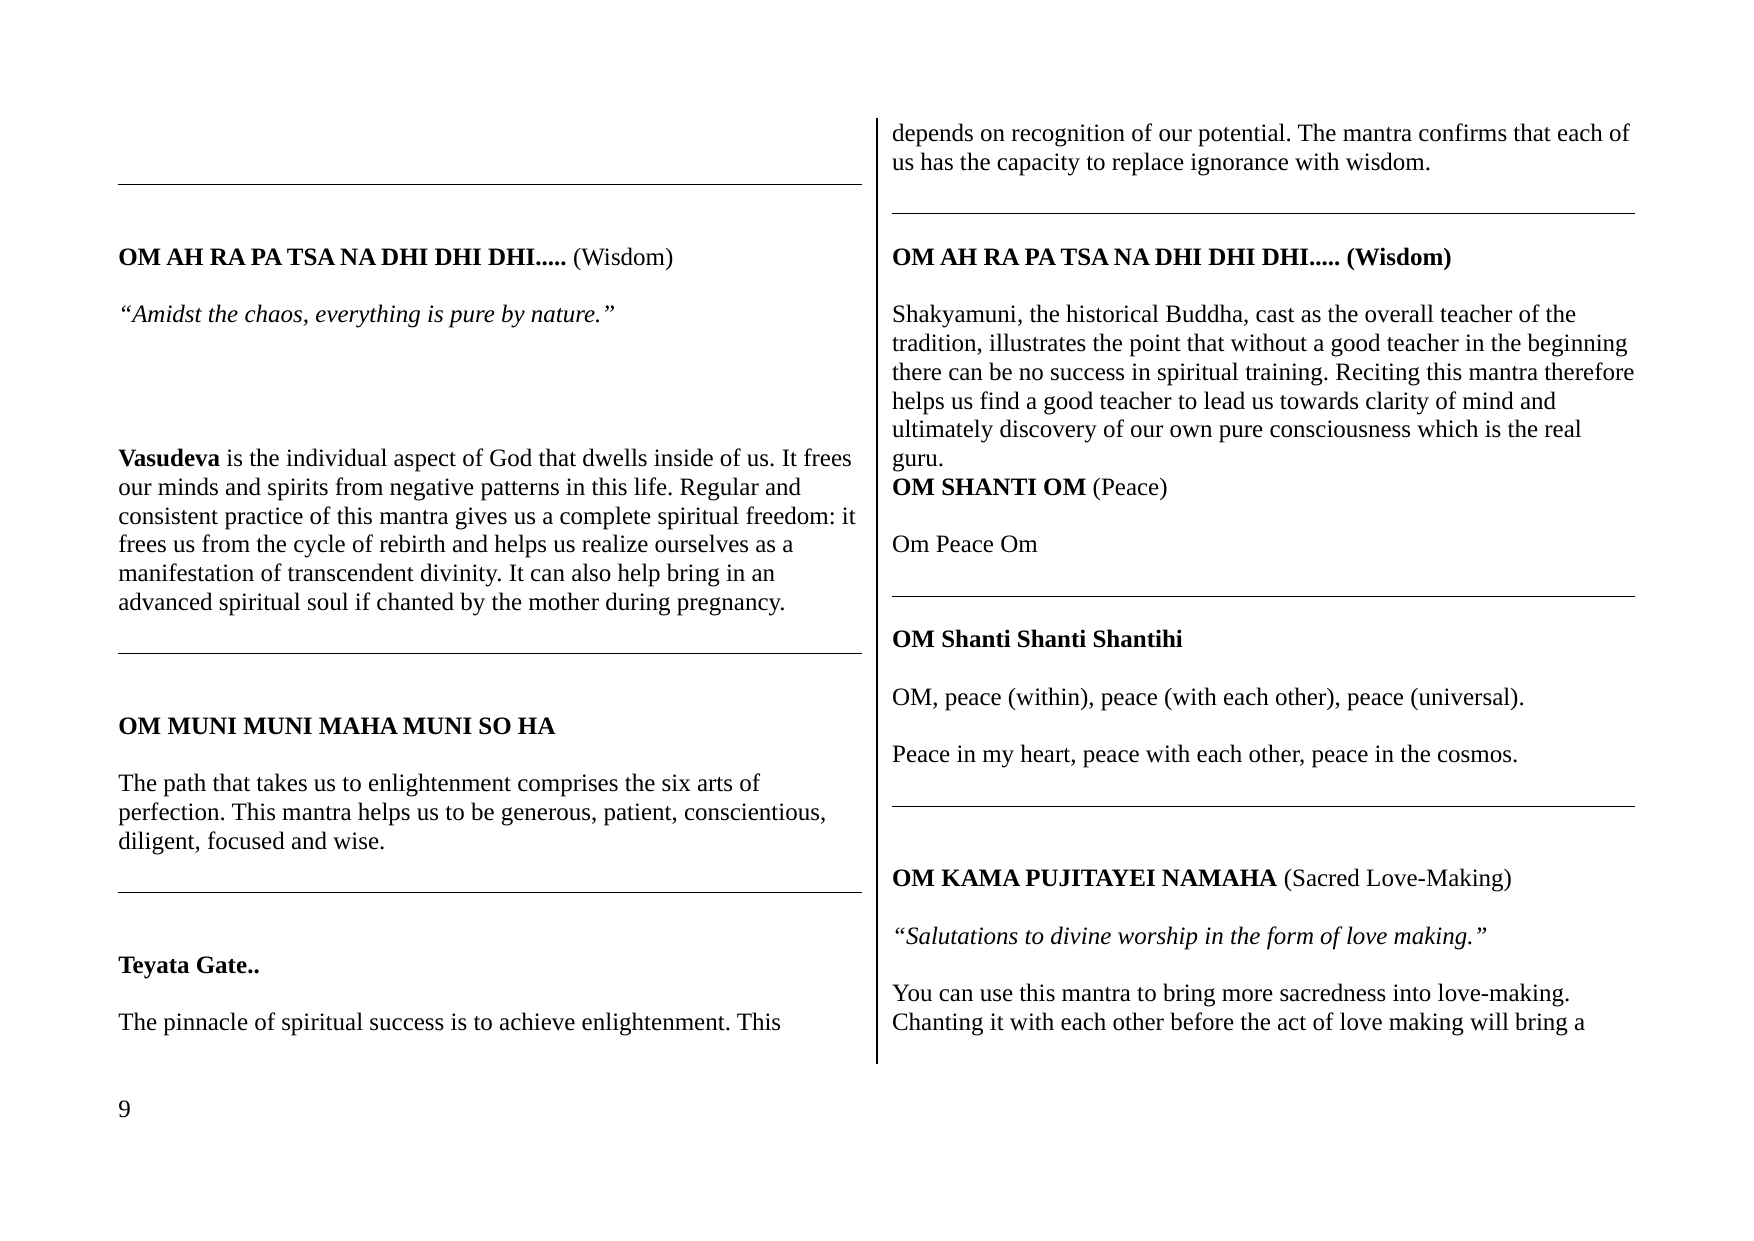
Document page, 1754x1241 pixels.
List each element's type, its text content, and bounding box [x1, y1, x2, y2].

text OM AH RA PA TSA NA DHI DHI DHI..... (Wisdom) [118, 242, 862, 271]
text OM, peace (within), peace (with each other), peace (universal). [892, 682, 1635, 711]
text Peace in my heart, peace with each other, peace in the cosmos. [892, 739, 1635, 768]
text You can use this mantra to bring more sacredness into love-making. Chanting it with each other before the act of love making will bring a [892, 978, 1635, 1036]
text Om Peace Om [892, 529, 1635, 558]
text The path that takes us to enlightenment comprises the six arts of perfection. This mantra helps us to be generous, patient, conscientious, diligent, focused and wise. [118, 768, 862, 854]
text OM KAMA PUJITAYEI NAMAHA (Sacred Love-Making) [892, 863, 1635, 892]
text depends on recognition of our potential. The mantra confirms that each of us has the capacity to replace ignorance with wisdom. [892, 118, 1635, 176]
text guru. [892, 443, 1635, 472]
text OM AH RA PA TSA NA DHI DHI DHI..... (Wisdom) [892, 242, 1635, 271]
text “Salutations to divine worship in the form of love making.” [892, 921, 1635, 950]
text Shakyamuni, the historical Buddha, cast as the overall teacher of the tradition, illustrates the point that without a good teacher in the beginning there can be no success in spiritual training. Reciting this mantra therefore helps us find a good teacher to lead us towards clarity of mind and ultimately discovery of our own pure consciousness which is the real [892, 299, 1635, 443]
text “Amidst the chaos, everything is pure by nature.” [118, 299, 862, 328]
text OM Shanti Shanti Shantihi [892, 624, 1635, 653]
text OM SHANTI OM (Peace) [892, 472, 1635, 501]
text OM MUNI MUNI MAHA MUNI SO HA [118, 711, 862, 739]
text Vasudeva is the individual aspect of God that dwells inside of us. It frees our minds and spirits from negative patterns in this life. Regular and consistent practice of this mantra gives us a complete spiritual freedom: it frees us from the cycle of rebirth and helps us realize ourselves as a manifestation of transcendent divinity. It can also help bring in an advanced spiritual soul if chanted by the mother during pregnancy. [118, 443, 862, 616]
text The pinnacle of spiritual success is to achieve enlightenment. This [118, 1007, 862, 1036]
text Teyata Gate.. [118, 950, 862, 978]
